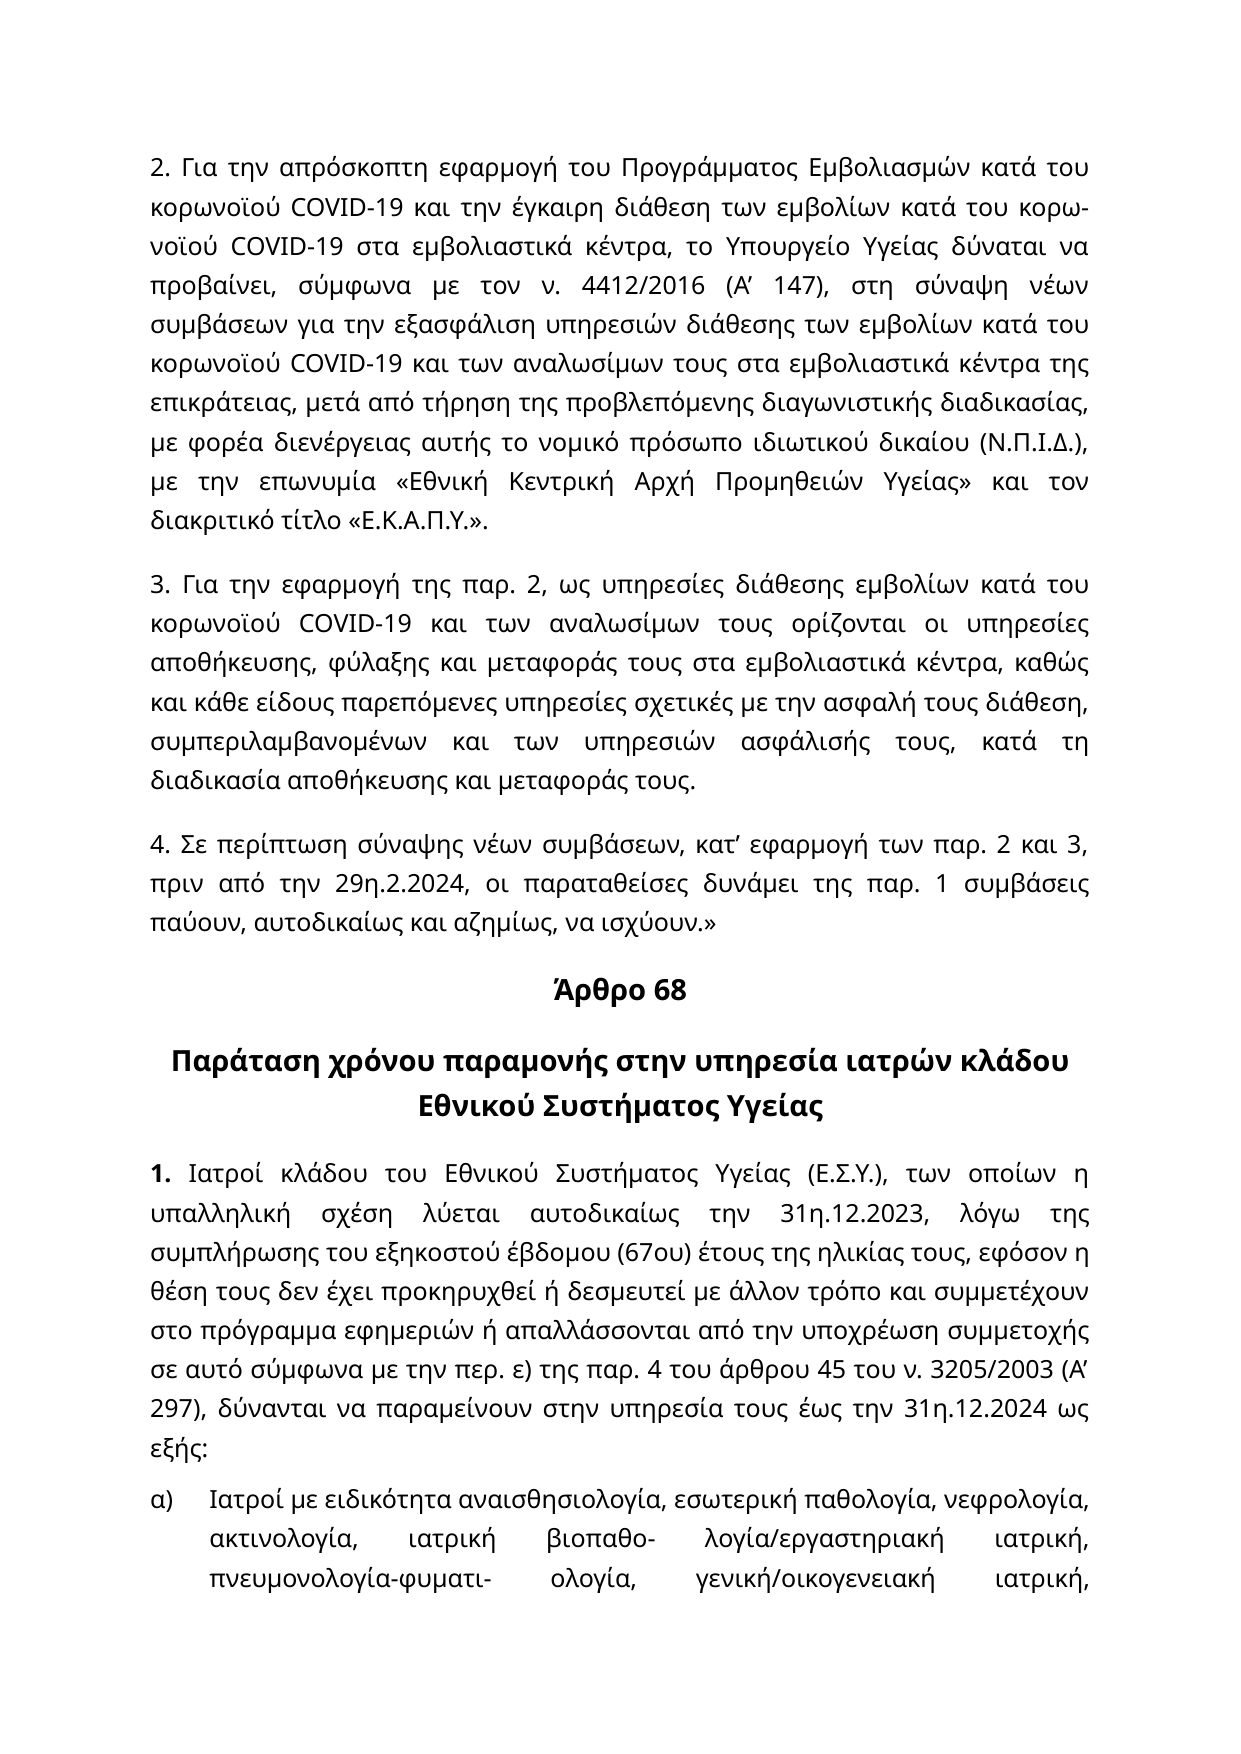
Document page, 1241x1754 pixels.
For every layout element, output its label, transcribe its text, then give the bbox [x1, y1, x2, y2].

text 4. Σε περίπτωση σύναψης νέων συμβάσεων, κατ’ εφαρμογή των παρ. 2 και 3, πριν από την 29η.2.2024, οι παραταθείσες δυνάμει της παρ. 1 συμβάσεις παύουν, αυτοδικαίως και αζημίως, να ισχύουν.» [150, 827, 1090, 939]
text 3. Για την εφαρμογή της παρ. 2, ως υπηρεσίες διάθεσης εμβολίων κατά του κορωνοϊού COVID-19 και των αναλωσίμων τους ορίζονται οι υπηρεσίες αποθήκευσης, φύλαξης και μεταφοράς τους στα εμβολιαστικά κέντρα, καθώς και κάθε είδους παρεπόμενες υπηρεσίες σχετικές με την ασφαλή τους διάθεση, συμπεριλαμβανομένων και των υπηρεσιών ασφάλισής τους, κατά τη διαδικασία αποθήκευσης και μεταφοράς τους. [150, 567, 1090, 797]
list α) Ιατροί με ειδικότητα αναισθησιολογία, εσωτερική παθολογία, νεφρολογία, ακτινολογία, ιατρική βιοπαθο- λογία/εργαστηριακή ιατρική, πνευμονολογία-φυματι- ολογία, γενική/οικογενειακή ιατρική, [150, 1482, 1090, 1594]
text 2. Για την απρόσκοπτη εφαρμογή του Προγράμματος Εμβολιασμών κατά του κορωνοϊού COVID-19 και την έγκαιρη διάθεση των εμβολίων κατά του κορω- νοϊού COVID-19 στα εμβολιαστικά κέντρα, το Υπουργείο Υγείας δύναται να προβαίνει, σύμφωνα με τον ν. 4412/2016 (Α’ 147), στη σύναψη νέων συμβάσεων για την εξασφάλιση υπηρεσιών διάθεσης των εμβολίων κατά του κορωνοϊού COVID-19 και των αναλωσίμων τους στα εμβολιαστικά κέντρα της επικράτειας, μετά από τήρηση της προβλεπόμενης διαγωνιστικής διαδικασίας, με φορέα διενέργειας αυτής το νομικό πρόσωπο ιδιωτικού δικαίου (Ν.Π.Ι.Δ.), με την επωνυμία «Εθνική Κεντρική Αρχή Προμηθειών Υγείας» και τον διακριτικό τίτλο «Ε.Κ.Α.Π.Υ.». [150, 150, 1090, 537]
subtitle Παράταση χρόνου παραμονής στην υπηρεσία ιατρών κλάδου Εθνικού Συστήματος Υγείας [150, 1040, 1090, 1125]
text 1. Ιατροί κλάδου του Εθνικού Συστήματος Υγείας (Ε.Σ.Υ.), των οποίων η υπαλληλική σχέση λύεται αυτοδικαίως την 31η.12.2023, λόγω της συμπλήρωσης του εξηκοστού έβδομου (67ου) έτους της ηλικίας τους, εφόσον η θέση τους δεν έχει προκηρυχθεί ή δεσμευτεί με άλλον τρόπο και συμμετέχουν στο πρόγραμμα εφημεριών ή απαλλάσσονται από την υποχρέωση συμμετοχής σε αυτό σύμφωνα με την περ. ε) της παρ. 4 του άρθρου 45 του ν. 3205/2003 (Α’ 297), δύνανται να παραμείνουν στην υπηρεσία τους έως την 31η.12.2024 ως εξής: [150, 1156, 1090, 1464]
subtitle Άρθρο 68 [150, 969, 1090, 1009]
